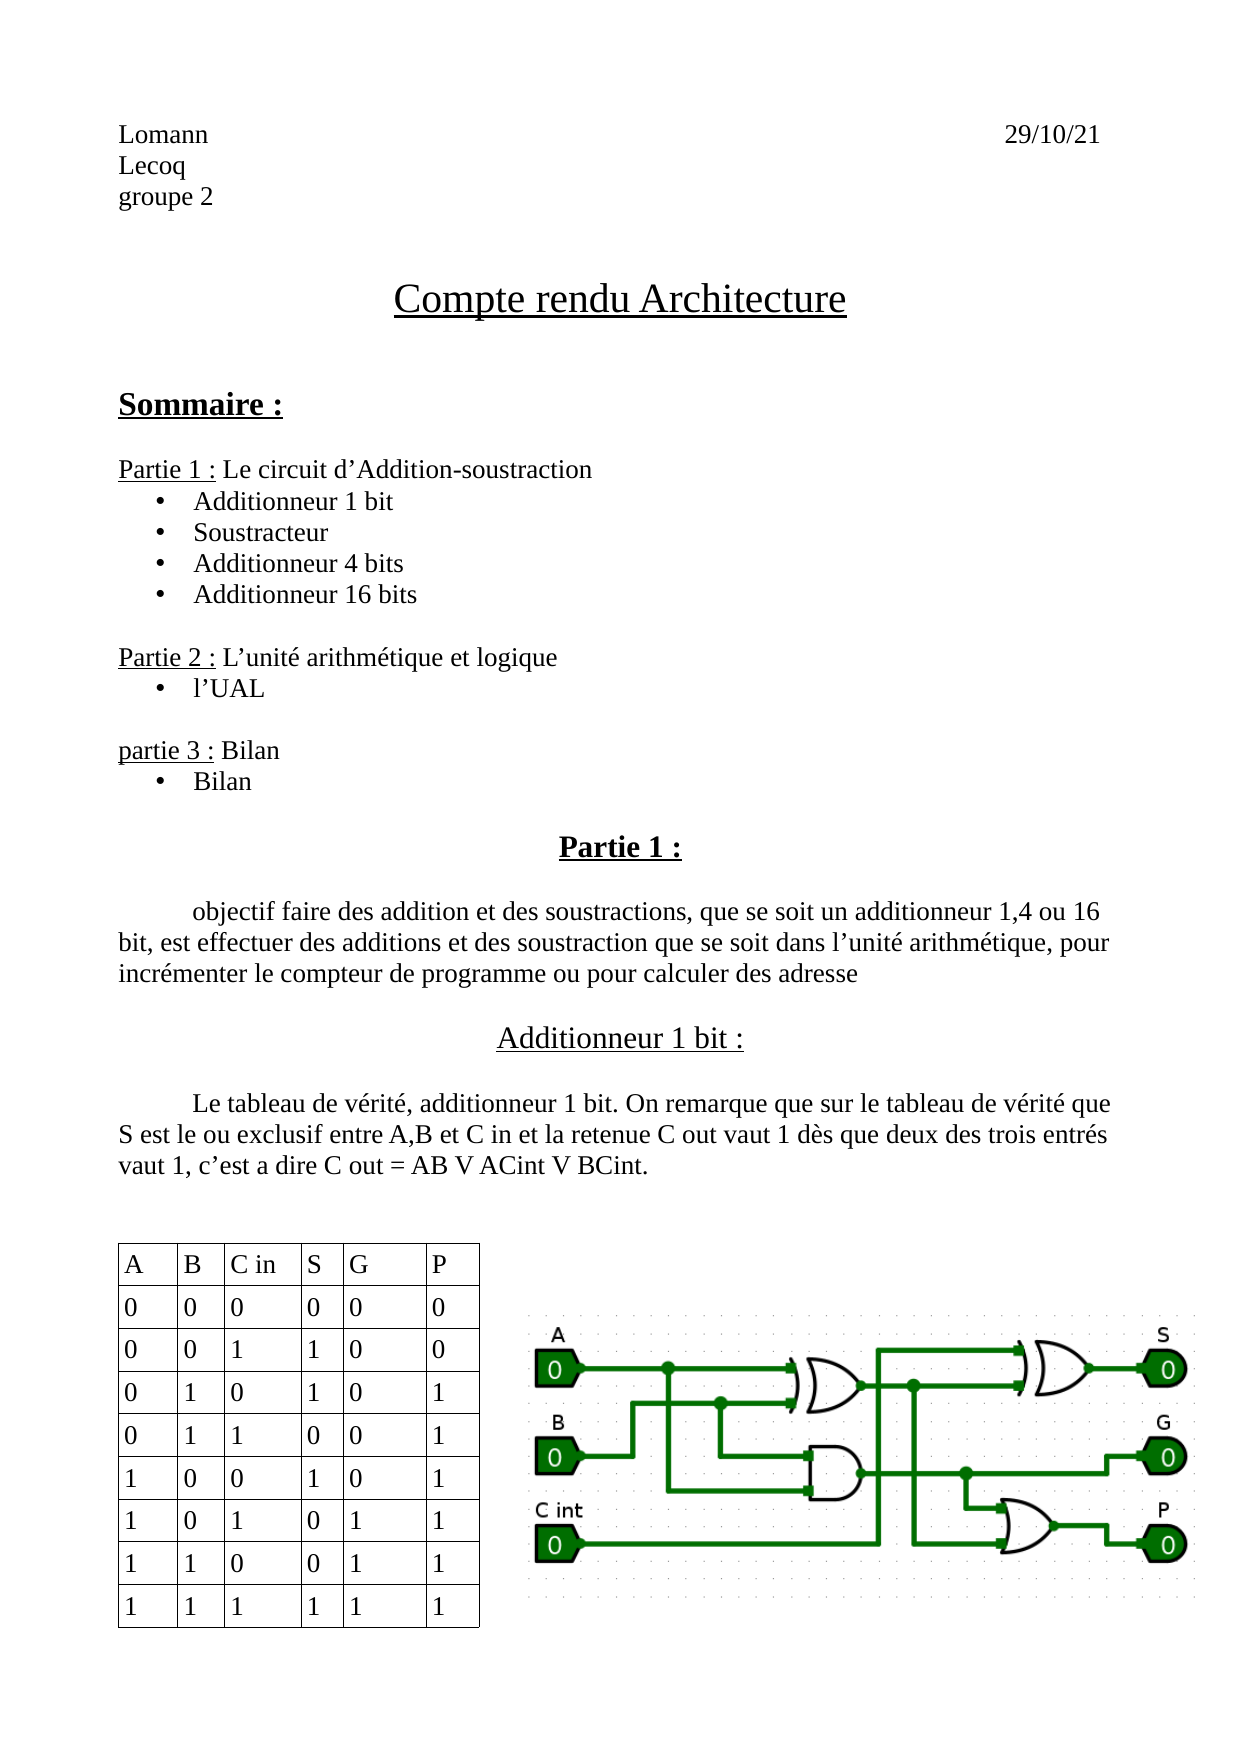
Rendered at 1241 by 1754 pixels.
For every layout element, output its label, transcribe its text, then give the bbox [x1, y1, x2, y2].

table_cell 1 [119, 1500, 177, 1541]
table_cell 1 [427, 1414, 479, 1456]
list Additionneur 4 bits [156, 547, 1122, 578]
table_cell 0 [302, 1286, 343, 1328]
table_cell 0 [119, 1372, 177, 1413]
table_cell 1 [119, 1585, 177, 1627]
text Lomann 29/10/21 [118, 118, 1122, 149]
list Soustracteur [156, 516, 1122, 547]
text Le tableau de vérité, additionneur 1 bit. On remarque que sur le tableau de vérité que S est le ou exclusif entre A,B et C in et la retenue C out vaut 1 dès que deux des trois entrés vaut 1, c’est a dire C out = AB V ACint V BCint. [118, 1087, 1122, 1180]
table_cell 1 [344, 1500, 426, 1541]
table_cell 1 [225, 1500, 301, 1541]
text Additionneur 1 bit : [118, 1019, 1122, 1056]
text Partie 1 : Le circuit d’Addition-soustraction [118, 453, 1122, 485]
table_cell 1 [427, 1500, 479, 1541]
text partie 3 : Bilan [118, 734, 1122, 766]
text Lecoq [118, 149, 1122, 180]
table_header A [119, 1244, 177, 1285]
table_cell 0 [178, 1329, 224, 1371]
table_cell 1 [302, 1457, 343, 1499]
table_cell 1 [178, 1414, 224, 1456]
picture [517, 1303, 1204, 1602]
table_cell 1 [302, 1329, 343, 1371]
table_header P [427, 1244, 479, 1285]
text groupe 2 [118, 180, 1122, 212]
text objectif faire des addition et des soustractions, que se soit un additionneur 1,4 ou 16 bit, est effectuer des additions et des soustraction que se soit dans l’unité arithmétique, pour incrémenter le compteur de programme ou pour calculer des adresse [118, 895, 1122, 988]
table_cell 0 [178, 1500, 224, 1541]
table_cell 1 [225, 1585, 301, 1627]
table_cell 0 [225, 1372, 301, 1413]
table_cell 0 [302, 1500, 343, 1541]
text Compte rendu Architecture [118, 274, 1122, 322]
table_cell 1 [178, 1372, 224, 1413]
table_cell 0 [344, 1286, 426, 1328]
list Bilan [156, 766, 1122, 797]
table_cell 0 [178, 1286, 224, 1328]
list Additionneur 1 bit [156, 485, 1122, 516]
list l’UAL [156, 672, 1122, 703]
table_cell 0 [427, 1286, 479, 1328]
table_cell 1 [178, 1585, 224, 1627]
table_header B [178, 1244, 224, 1285]
table_cell 1 [427, 1542, 479, 1584]
table_cell 0 [302, 1414, 343, 1456]
table_header G [344, 1244, 426, 1285]
table_cell 1 [119, 1457, 177, 1499]
table_cell 0 [119, 1286, 177, 1328]
text Partie 1 : [118, 828, 1122, 864]
table_cell 0 [225, 1286, 301, 1328]
table_cell 1 [344, 1585, 426, 1627]
table_cell 0 [225, 1457, 301, 1499]
table_cell 1 [427, 1585, 479, 1627]
table_header C in [225, 1244, 301, 1285]
table_cell 0 [302, 1542, 343, 1584]
table_cell 1 [427, 1372, 479, 1413]
table_cell 1 [225, 1329, 301, 1371]
table_cell 0 [178, 1457, 224, 1499]
table_cell 1 [344, 1542, 426, 1584]
text Sommaire : [118, 384, 1122, 422]
table_cell 1 [427, 1457, 479, 1499]
table_cell 0 [427, 1329, 479, 1371]
table_cell 0 [119, 1414, 177, 1456]
table_cell 0 [344, 1414, 426, 1456]
table_header S [302, 1244, 343, 1285]
table_cell 1 [225, 1414, 301, 1456]
table_cell 1 [302, 1372, 343, 1413]
text Partie 2 : L’unité arithmétique et logique [118, 641, 1122, 672]
table_cell 0 [225, 1542, 301, 1584]
table_cell 0 [344, 1372, 426, 1413]
table_cell 1 [178, 1542, 224, 1584]
table_cell 1 [302, 1585, 343, 1627]
table_cell 0 [344, 1329, 426, 1371]
table_cell 0 [344, 1457, 426, 1499]
table_cell 0 [119, 1329, 177, 1371]
list Additionneur 16 bits [156, 578, 1122, 610]
table_cell 1 [119, 1542, 177, 1584]
